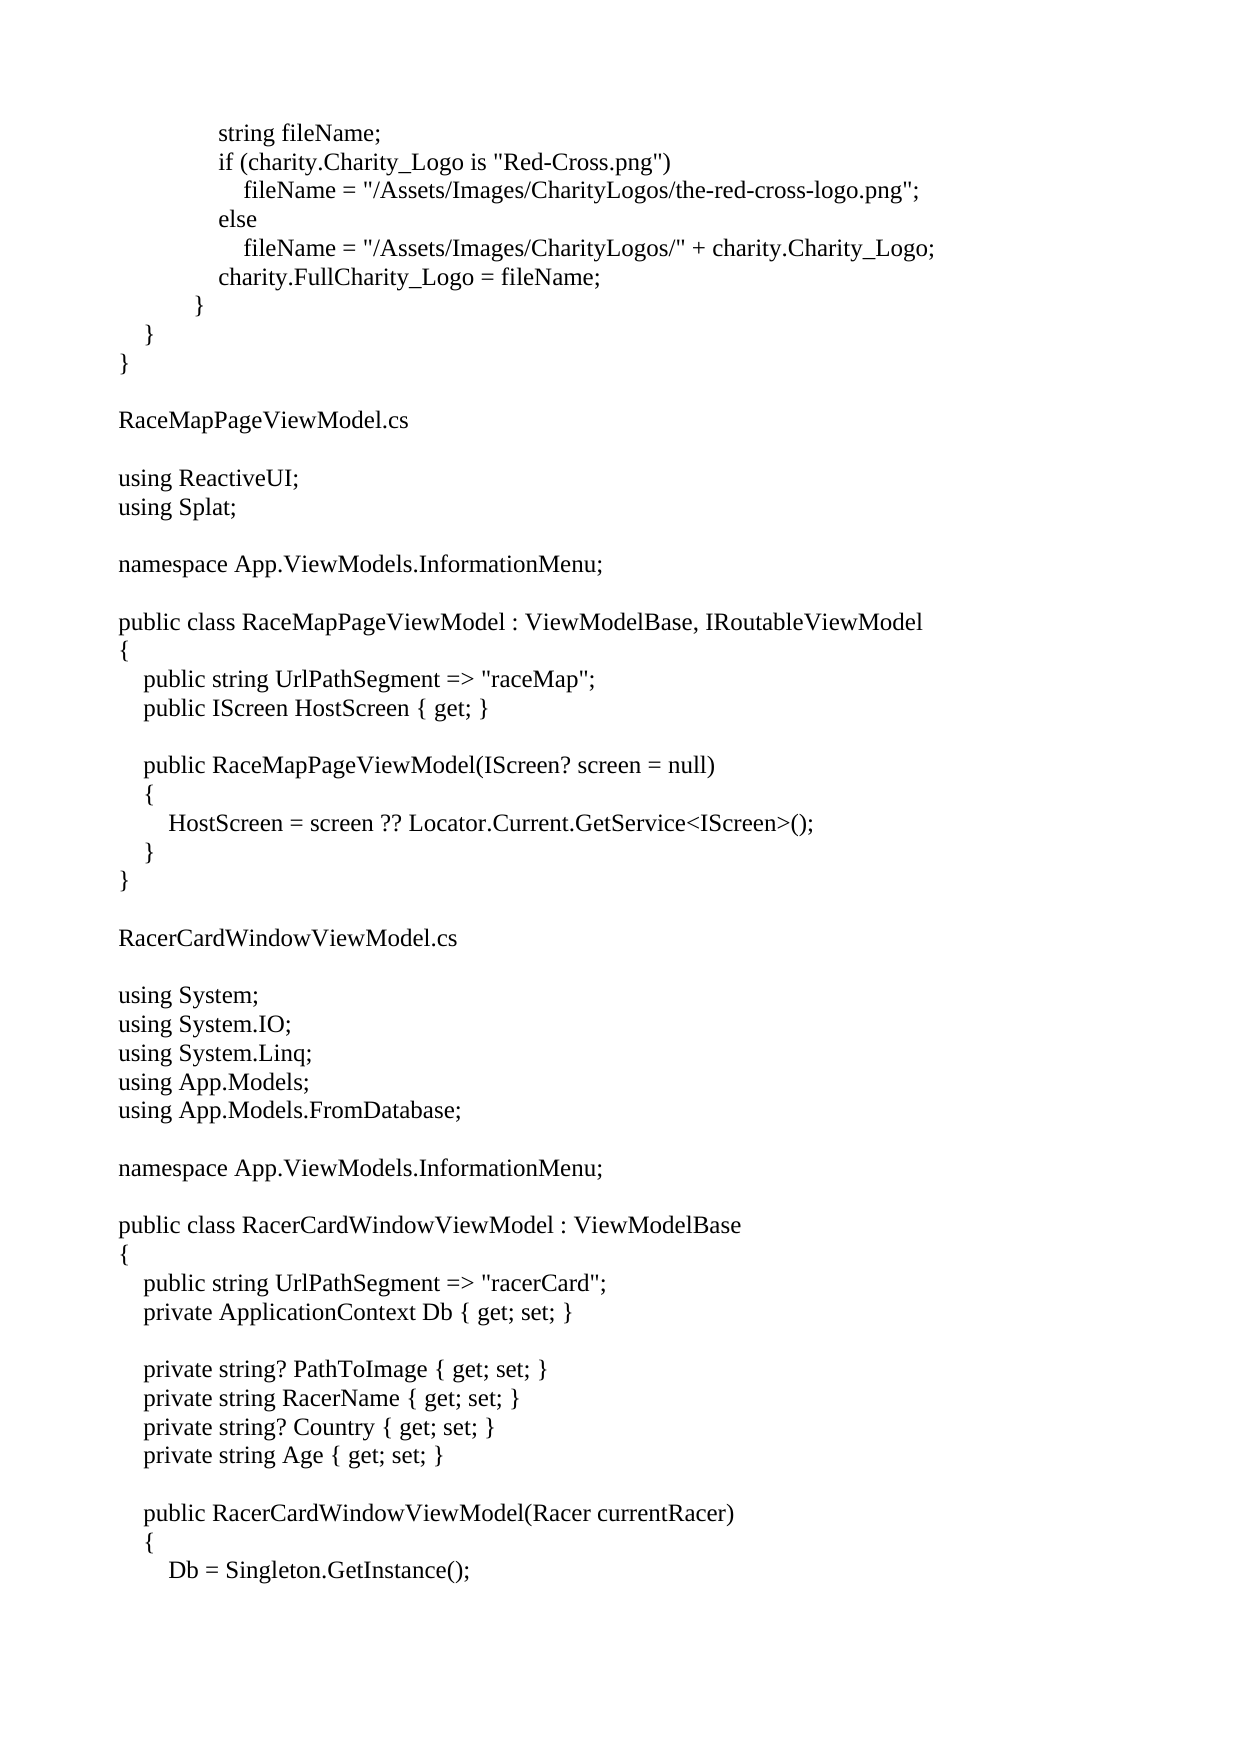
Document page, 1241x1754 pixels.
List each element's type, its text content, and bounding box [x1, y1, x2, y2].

subtitle string fileName; if (charity.Charity_Logo is "Red-Cross.png") fileName = "/Assets/Images/CharityLogos/the-red-cross-logo.png"; else fileName = "/Assets/Images/CharityLogos/" + charity.Charity_Logo; charity.FullCharity_Logo = fileName; } } } [118, 118, 1122, 406]
subtitle RaceMapPageViewModel.cs [118, 406, 1122, 463]
subtitle using ReactiveUI; using Splat; namespace App.ViewModels.InformationMenu; public class RaceMapPageViewModel : ViewModelBase, IRoutableViewModel { public string UrlPathSegment => "raceMap"; public IScreen HostScreen { get; } public RaceMapPageViewModel(IScreen? screen = null) { HostScreen = screen ?? Locator.Current.GetService<IScreen>(); } } [118, 463, 1122, 923]
subtitle using System; using System.IO; using System.Linq; using App.Models; using App.Models.FromDatabase; namespace App.ViewModels.InformationMenu; public class RacerCardWindowViewModel : ViewModelBase { public string UrlPathSegment => "racerCard"; private ApplicationContext Db { get; set; } private string? PathToImage { get; set; } private string RacerName { get; set; } private string? Country { get; set; } private string Age { get; set; } public RacerCardWindowViewModel(Racer currentRacer) { Db = Singleton.GetInstance(); [118, 981, 1122, 1613]
subtitle RacerCardWindowViewModel.cs [118, 923, 1122, 981]
